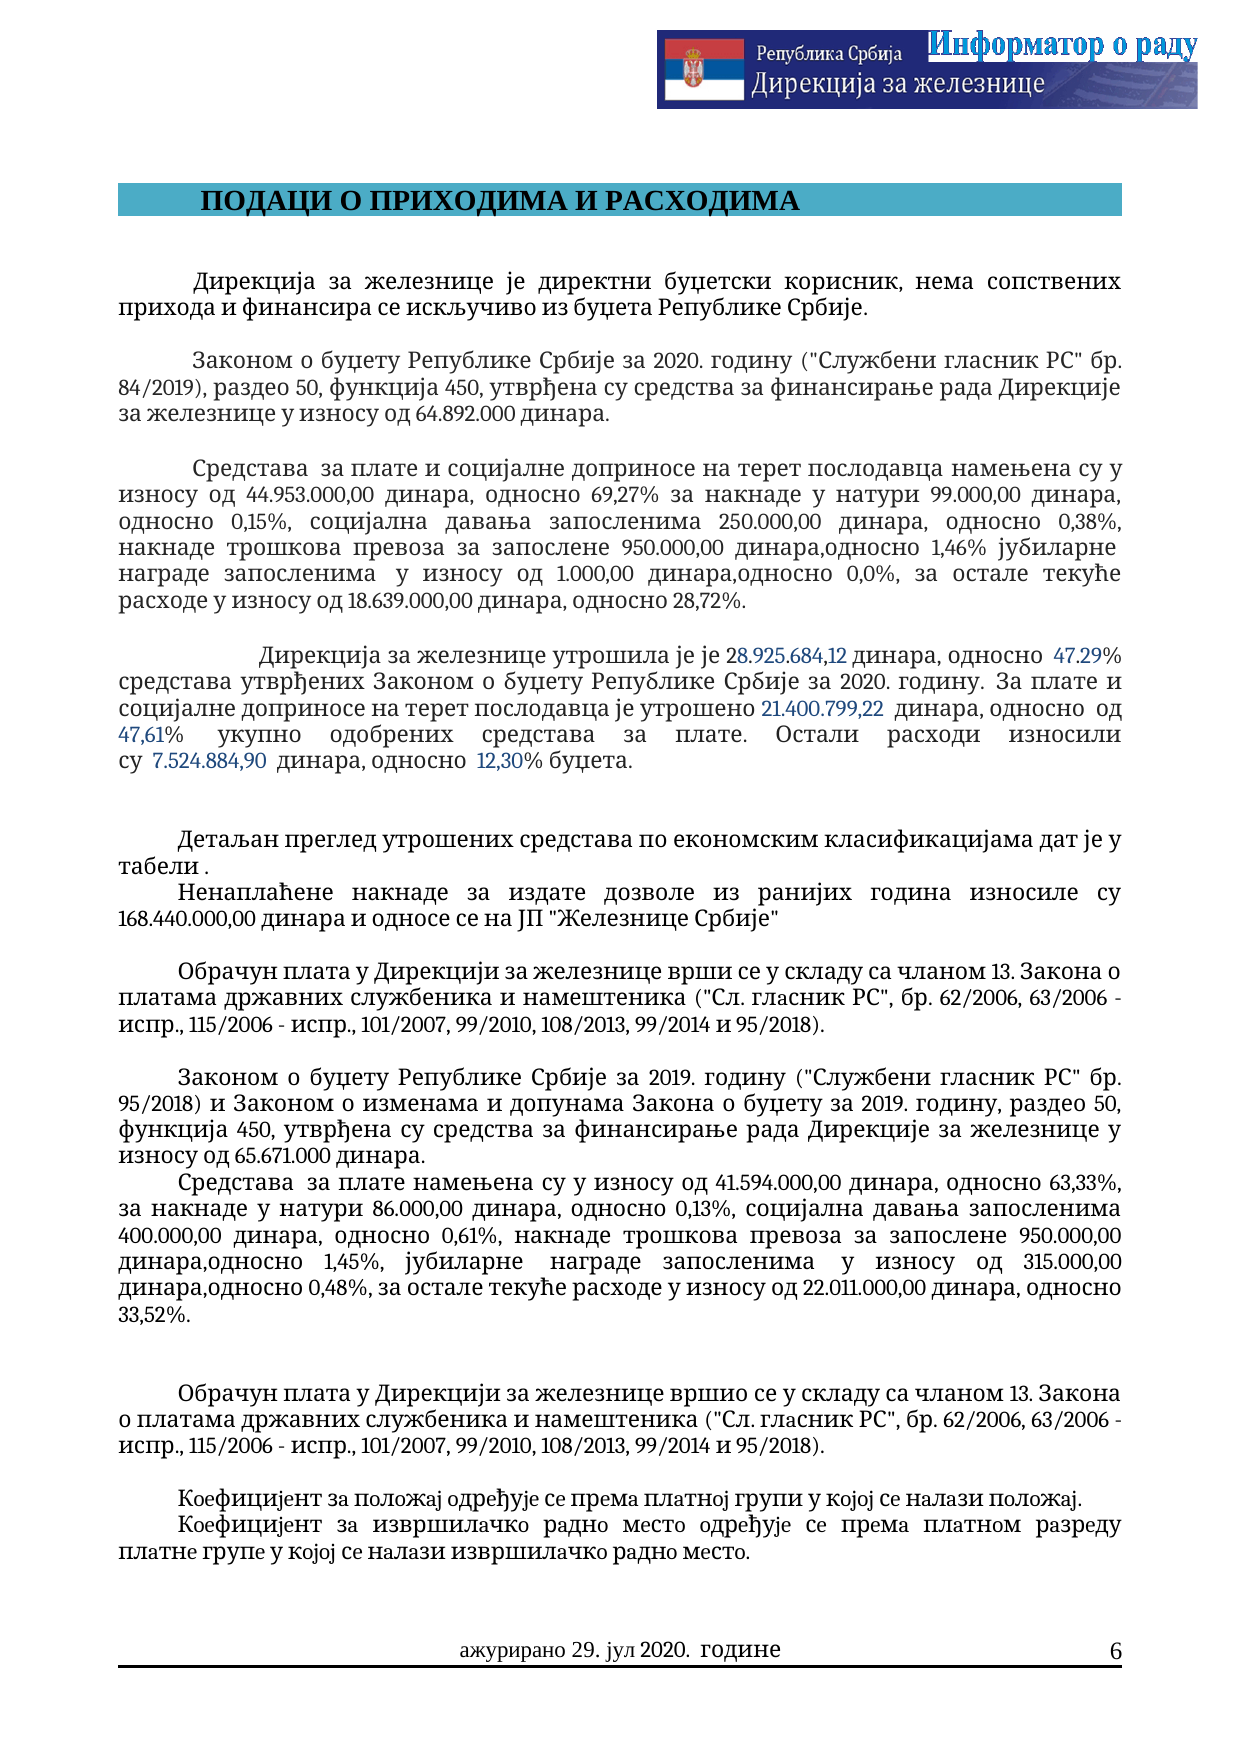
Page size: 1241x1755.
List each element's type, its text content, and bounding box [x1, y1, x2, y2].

text Средстава за плате намењена су у износу од 41.594.000,00 динара, односно 63,33%, за накнаде у натури 86.000,00 динара, односно 0,13%, социјална давања запосленима 400.000,00 динара, односно 0,61%, накнаде трошкова превоза за запослене 950.000,00 динара,односно 1,45%, јубиларне награде запосленима у износу од 315.000,00 динара,односно 0,48%, за остале текуће расходе у износу од 22.011.000,00 динара, односно 33,52%. [118, 1170, 1122, 1328]
text Законом о буџету Републике Србије за 2019. годину ("Службени гласник РС" бр. 95/2018) и Законом о изменама и допунама Закона о буџету за 2019. годину, раздео 50, функција 450, утврђена су средства за финансирање рада Дирекције за железнице у износу од 65.671.000 динара. [118, 1064, 1122, 1170]
text Кoeфициjeнт зa пoлoжaj oдрeђуje сe прeмa плaтнoj групи у кojoj сe нaлaзи пoлoжaj. [118, 1486, 1122, 1512]
text Детаљан преглед утрошених средстава по економским класификацијама дат је у табели . [118, 827, 1122, 880]
text Ненаплаћене накнаде за издате дозволе из ранијих година износиле су 168.440.000,00 динара и односе се на ЈП "Железнице Србије" [118, 880, 1122, 932]
text Дирекција за железнице је директни буџетски корисник, нема сопствених прихода и финансира се искључиво из буџета Републике Србије. [118, 269, 1122, 322]
text Средстава за плате и социјалне доприносе на терет послодавца намењена су у износу од 44.953.000,00 динара, односно 69,27% за накнаде у натури 99.000,00 динара, односно 0,15%, социјална давања запосленима 250.000,00 динара, односно 0,38%, накнаде трошкова превоза за запослене 950.000,00 динара,односно 1,46% јубиларне награде запосленима у износу од 1.000,00 динара,односно 0,0%, за остале текуће расходе у износу од 18.639.000,00 динара, односно 28,72%. [118, 456, 1122, 614]
text Обрачун плата у Дирекцији за железнице вршио се у складу са чланом 13. Закона о платама државних службеника и намештеника ("Сл. глaсник РС", бр. 62/2006, 63/2006 - испр., 115/2006 - испр., 101/2007, 99/2010, 108/2013, 99/2014 и 95/2018). [118, 1381, 1122, 1459]
subtitle ПОДАЦИ О ПРИХОДИМА И РАСХОДИМА [118, 183, 1122, 216]
text Кoeфициjeнт зa извршилaчкo рaднo мeстo oдрeђуje сe прeмa плaтнoм рaзрeду плaтнe групe у кojoj сe нaлaзи извршилaчкo рaднo мeстo. [118, 1512, 1122, 1565]
text Дирекција за железнице утрошила је је 28.925.684,12 динара, односно 47.29% средстава утврђених Законом о буџету Републике Србије за 2020. годину. За плате и социјалне доприносе на терет послодавца је утрошено 21.400.799,22 динара, односно од 47,61% укупно одобрених средстава за плате. Остали расходи износили су 7.524.884,90 динара, односно 12,30% буџета. [118, 643, 1122, 774]
text Законом о буџету Републике Србије за 2020. годину ("Службени гласник РС" бр. 84/2019), раздео 50, функција 450, утврђена су средства за финансирање рада Дирекције за железнице у износу од 64.892.000 динара. [118, 348, 1122, 427]
text Обрачун плата у Дирекцији за железнице врши се у складу са чланом 13. Закона о платама државних службеника и намештеника ("Сл. глaсник РС", бр. 62/2006, 63/2006 - испр., 115/2006 - испр., 101/2007, 99/2010, 108/2013, 99/2014 и 95/2018). [118, 959, 1122, 1038]
